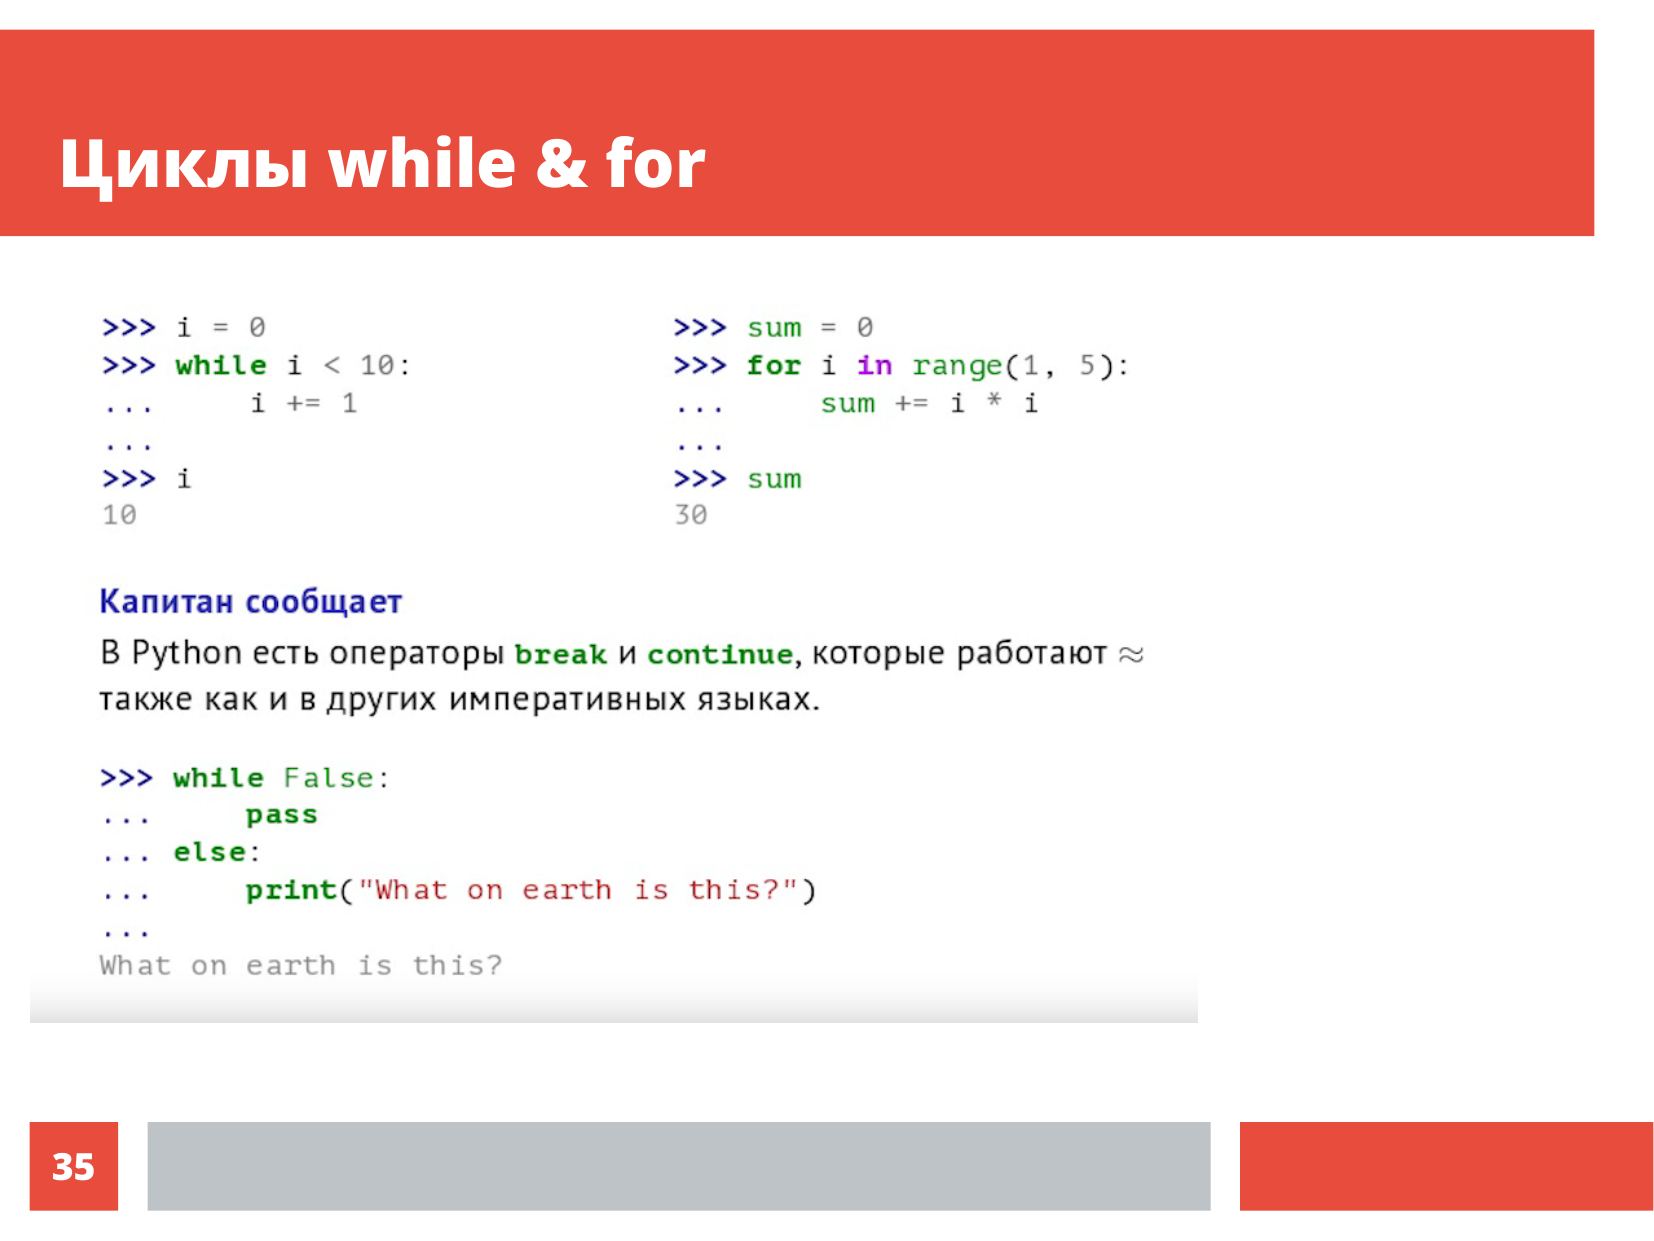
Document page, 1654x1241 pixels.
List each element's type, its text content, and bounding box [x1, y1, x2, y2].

picture [30, 254, 1198, 1023]
title Циклы while & for [59, 59, 1595, 207]
